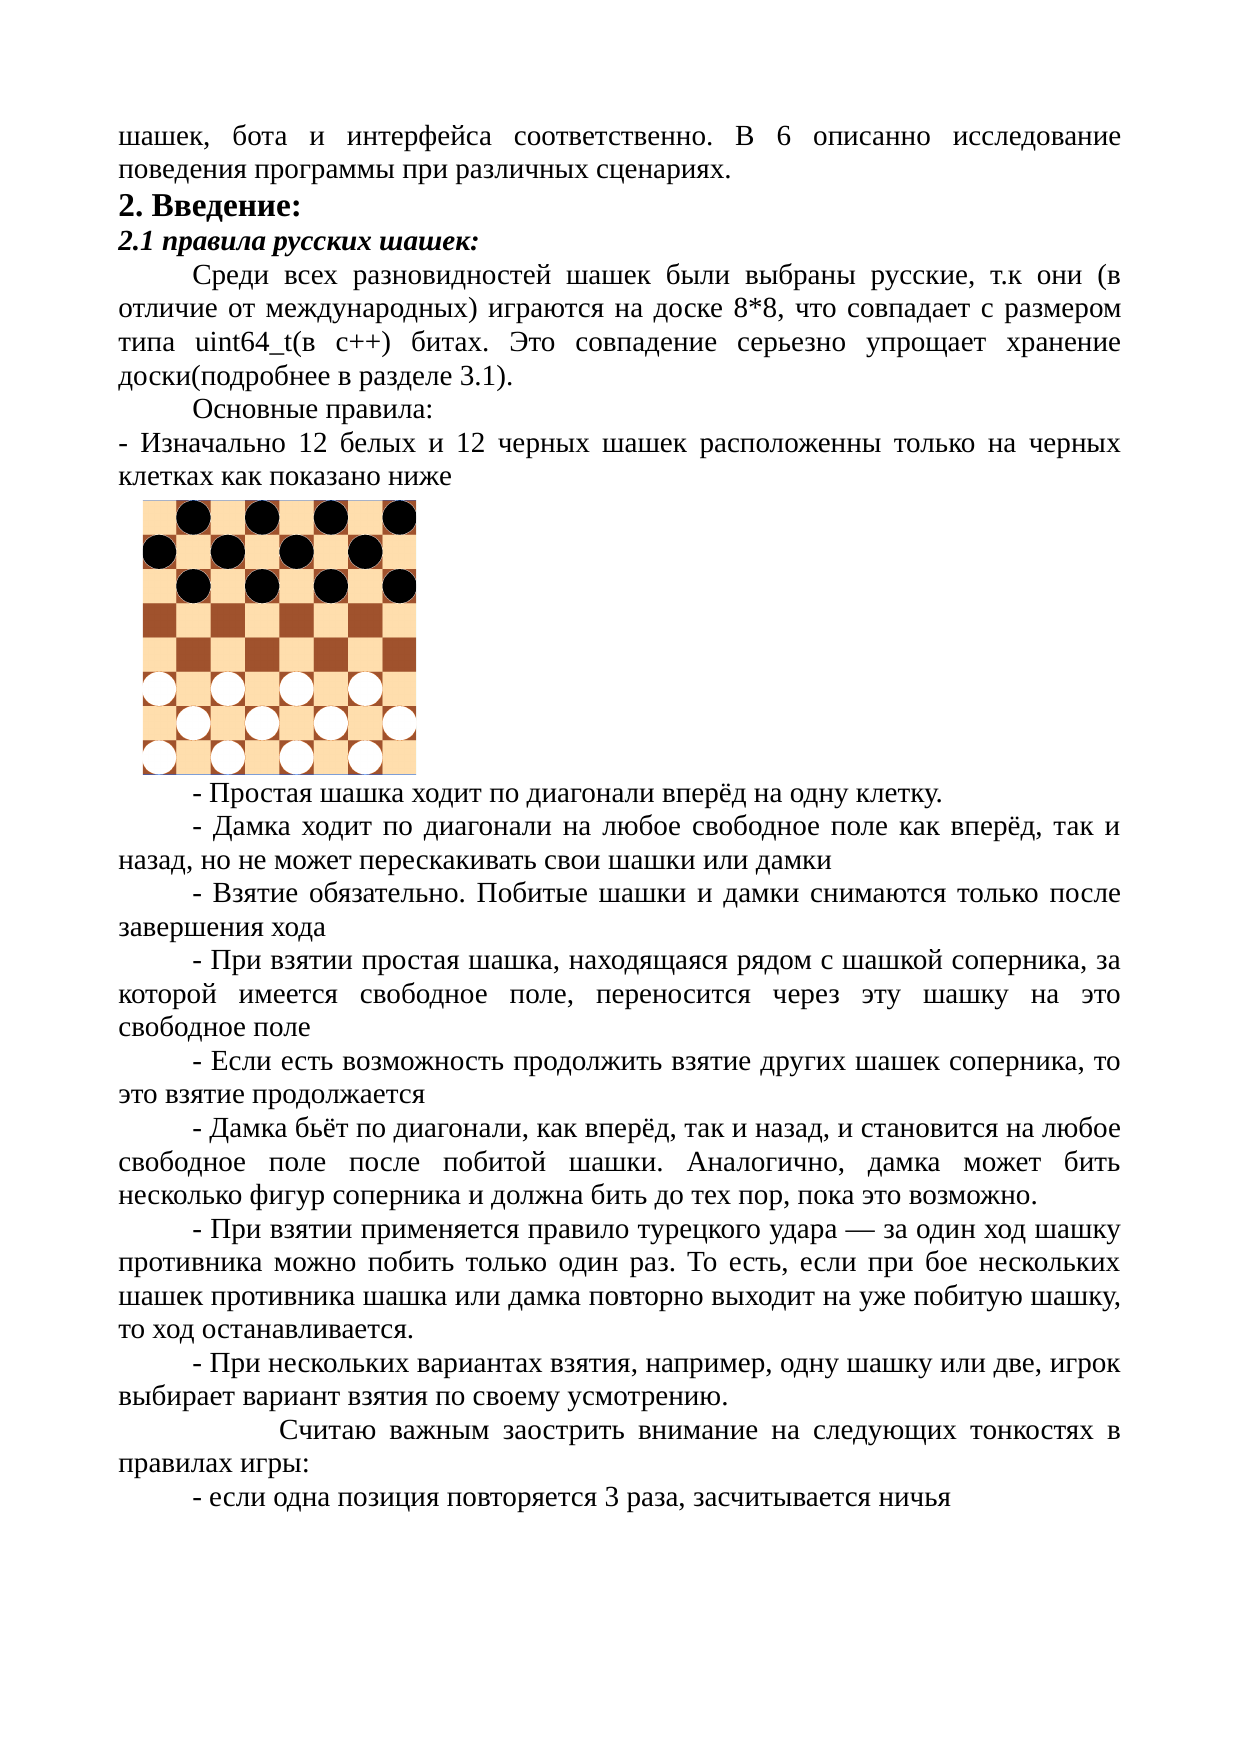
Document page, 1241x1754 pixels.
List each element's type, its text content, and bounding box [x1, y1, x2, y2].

text - При взятии простая шашка, находящаяся рядом с шашкой соперника, за которой имеется свободное поле, переносится через эту шашку на это свободное поле [118, 942, 1122, 1043]
text - Дамка ходит по диагонали на любое свободное поле как вперёд, так и назад, но не может перескакивать свои шашки или дамки [118, 808, 1122, 875]
text Считаю важным заострить внимание на следующих тонкостях в правилах игры: [118, 1412, 1122, 1479]
text шашек, бота и интерфейса соответственно. В 6 описанно исследование поведения программы при различных сценариях. [118, 118, 1122, 185]
text Основные правила: [118, 391, 1122, 425]
text - если одна позиция повторяется 3 раза, засчитывается ничья [118, 1479, 1122, 1513]
picture [142, 500, 417, 775]
text - Взятие обязательно. Побитые шашки и дамки снимаются только после завершения хода [118, 875, 1122, 942]
text - Если есть возможность продолжить взятие других шашек соперника, то это взятие продолжается [118, 1043, 1122, 1110]
text - Изначально 12 белых и 12 черных шашек расположенны только на черных клетках как показано ниже [118, 425, 1122, 492]
text - Дамка бьёт по диагонали, как вперёд, так и назад, и становится на любое свободное поле после побитой шашки. Аналогично, дамка может бить несколько фигур соперника и должна бить до тех пор, пока это возможно. [118, 1110, 1122, 1211]
text Среди всех разновидностей шашек были выбраны русские, т.к они (в отличие от международных) играются на доске 8*8, что совпадает с размером типа uint64_t(в с++) битах. Это совпадение серьезно упрощает хранение доски(подробнее в разделе 3.1). [118, 257, 1122, 391]
text 2. Введение: [118, 185, 1122, 223]
text 2.1 правила русских шашек: [118, 223, 1122, 257]
text - При нескольких вариантах взятия, например, одну шашку или две, игрок выбирает вариант взятия по своему усмотрению. [118, 1345, 1122, 1412]
text - Простая шашка ходит по диагонали вперёд на одну клетку. [118, 492, 1122, 808]
text - При взятии применяется правило турецкого удара — за один ход шашку противника можно побить только один раз. То есть, если при бое нескольких шашек противника шашка или дамка повторно выходит на уже побитую шашку, то ход останавливается. [118, 1211, 1122, 1345]
